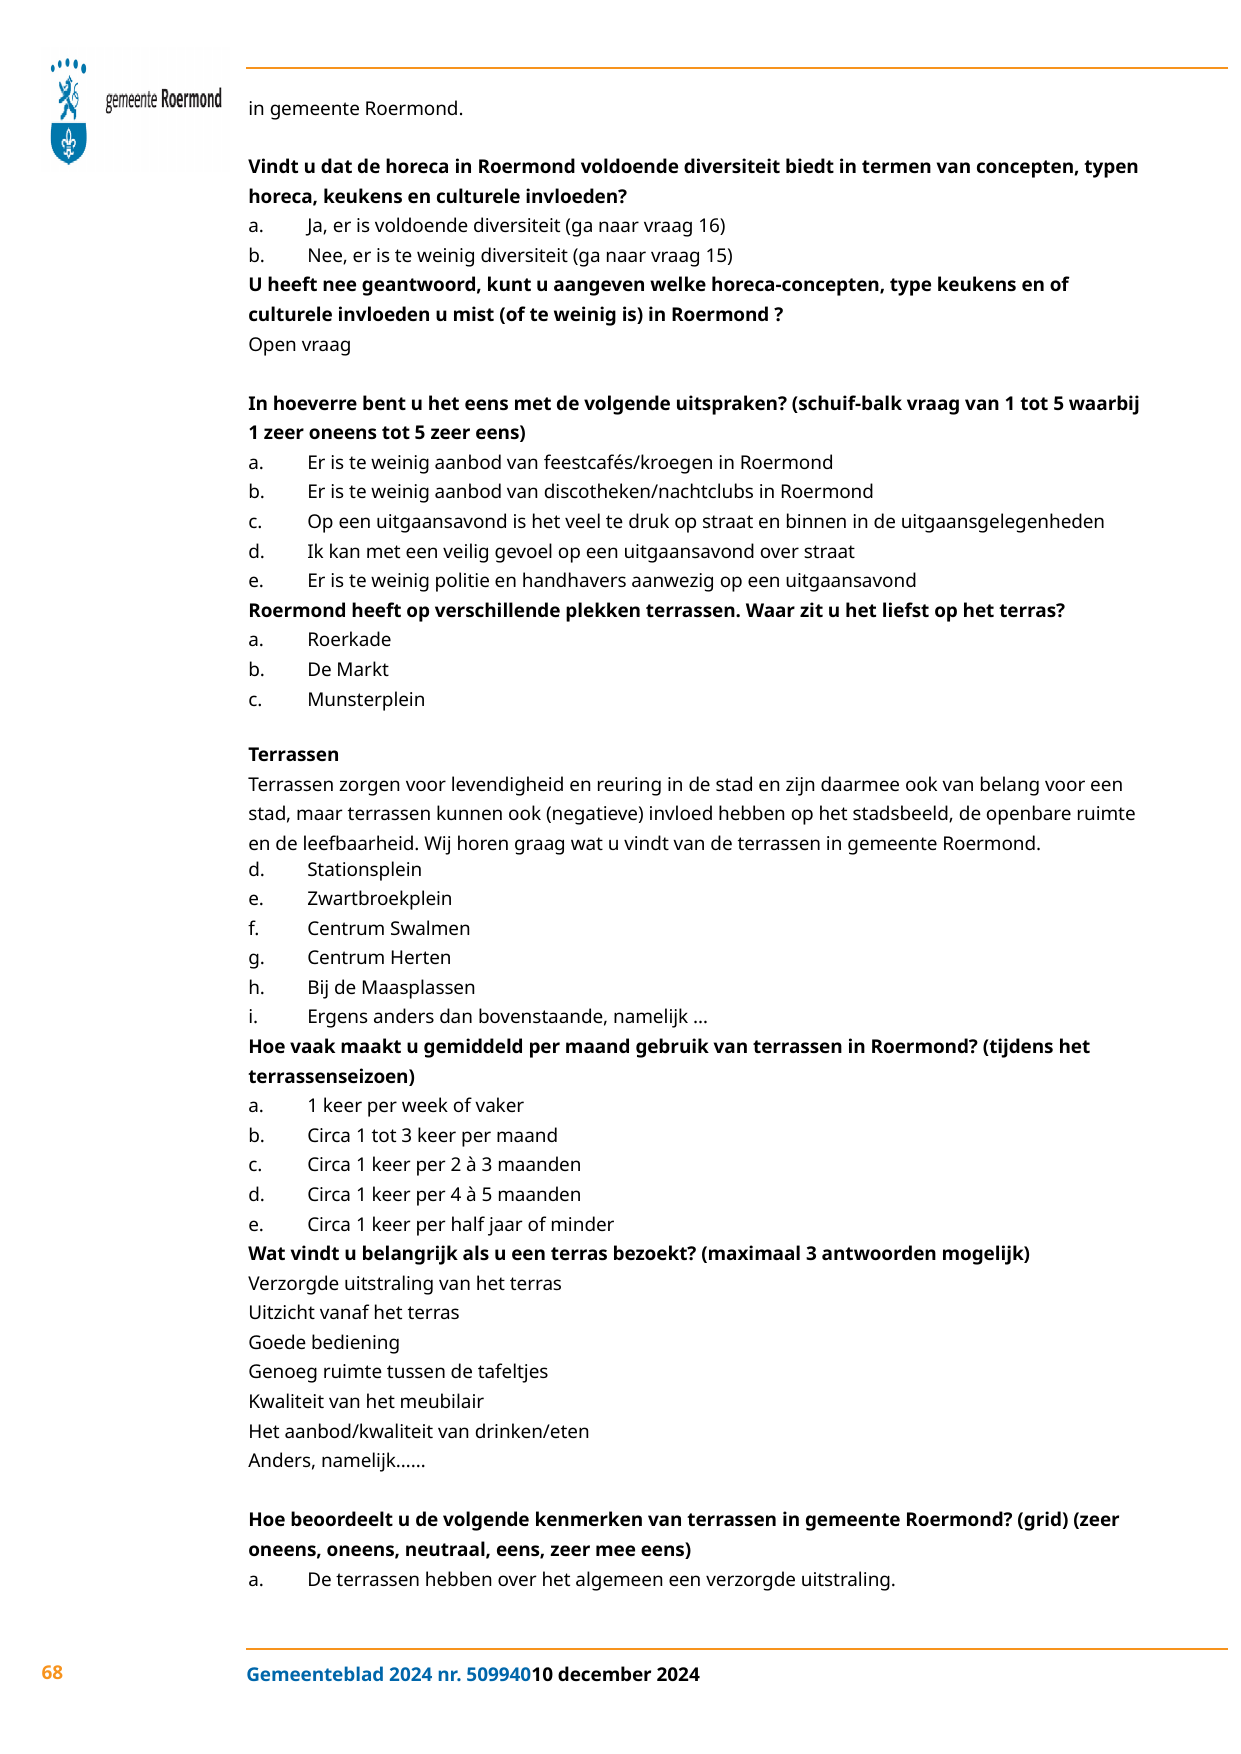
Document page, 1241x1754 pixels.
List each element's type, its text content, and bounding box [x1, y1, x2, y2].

text Wat vindt u belangrijk als u een terras bezoekt? (maximaal 3 antwoorden mogelijk) [248, 1240, 1152, 1266]
text In hoeverre bent u het eens met de volgende uitspraken? (schuif-balk vraag van 1 tot 5 waarbij 1 zeer oneens tot 5 zeer eens) [248, 390, 1152, 445]
list Circa 1 tot 3 keer per maand [248, 1122, 1152, 1148]
list Ergens anders dan bovenstaande, namelijk … [248, 1004, 1152, 1029]
list Er is te weinig politie en handhavers aanwezig op een uitgaansavond [248, 567, 1152, 593]
list De Markt [248, 656, 1152, 682]
text Het aanbod/kwaliteit van drinken/eten [248, 1418, 1152, 1444]
text Hoe vaak maakt u gemiddeld per maand gebruik van terrassen in Roermond? (tijdens het terrassenseizoen) [248, 1033, 1152, 1089]
list Circa 1 keer per 2 à 3 maanden [248, 1152, 1152, 1177]
text Open vraag [248, 331, 1152, 357]
text Anders, namelijk…… [248, 1447, 1152, 1473]
list Centrum Swalmen [248, 915, 1152, 941]
text U heeft nee geantwoord, kunt u aangeven welke horeca-concepten, type keukens en of culturele invloeden u mist (of te weinig is) in Roermond ? [248, 272, 1152, 327]
text Genoeg ruimte tussen de tafeltjes [248, 1359, 1152, 1384]
list Centrum Herten [248, 944, 1152, 970]
table_header in gemeente Roermond. [248, 95, 1152, 121]
list 1 keer per week of vaker [248, 1092, 1152, 1118]
list Bij de Maasplassen [248, 974, 1152, 1000]
list Nee, er is te weinig diversiteit (ga naar vraag 15) [248, 242, 1152, 268]
table_header Terrassen Terrassen zorgen voor levendigheid en reuring in de stad en zijn daarmee ook van belang voor een stad, maar terrassen kunnen ook (negatieve) invloed hebben op het stadsbeeld, de openbare ruimte en de leefbaarheid. Wij horen graag wat u vindt van de terrassen in gemeente Roermond. [248, 741, 1152, 856]
list Roerkade [248, 627, 1152, 652]
list De terrassen hebben over het algemeen een verzorgde uitstraling. [248, 1566, 1152, 1592]
list Er is te weinig aanbod van discotheken/nachtclubs in Roermond [248, 479, 1152, 504]
picture [41, 47, 231, 172]
list Ja, er is voldoende diversiteit (ga naar vraag 16) [248, 212, 1152, 238]
text Verzorgde uitstraling van het terras [248, 1270, 1152, 1296]
text Hoe beoordeelt u de volgende kenmerken van terrassen in gemeente Roermond? (grid) (zeer oneens, oneens, neutraal, eens, zeer mee eens) [248, 1507, 1152, 1562]
list Munsterplein [248, 686, 1152, 712]
list Ik kan met een veilig gevoel op een uitgaansavond over straat [248, 538, 1152, 564]
text Vindt u dat de horeca in Roermond voldoende diversiteit biedt in termen van concepten, typen horeca, keukens en culturele invloeden? [248, 153, 1152, 209]
text Roermond heeft op verschillende plekken terrassen. Waar zit u het liefst op het terras? [248, 597, 1152, 623]
list Er is te weinig aanbod van feestcafés/kroegen in Roermond [248, 449, 1152, 475]
list Zwartbroekplein [248, 885, 1152, 911]
list Circa 1 keer per 4 à 5 maanden [248, 1181, 1152, 1207]
list Circa 1 keer per half jaar of minder [248, 1211, 1152, 1237]
list Stationsplein [248, 856, 1152, 882]
text Kwaliteit van het meubilair [248, 1388, 1152, 1414]
list Op een uitgaansavond is het veel te druk op straat en binnen in de uitgaansgelegenheden [248, 508, 1152, 534]
text Uitzicht vanaf het terras [248, 1299, 1152, 1325]
text Goede bediening [248, 1329, 1152, 1355]
